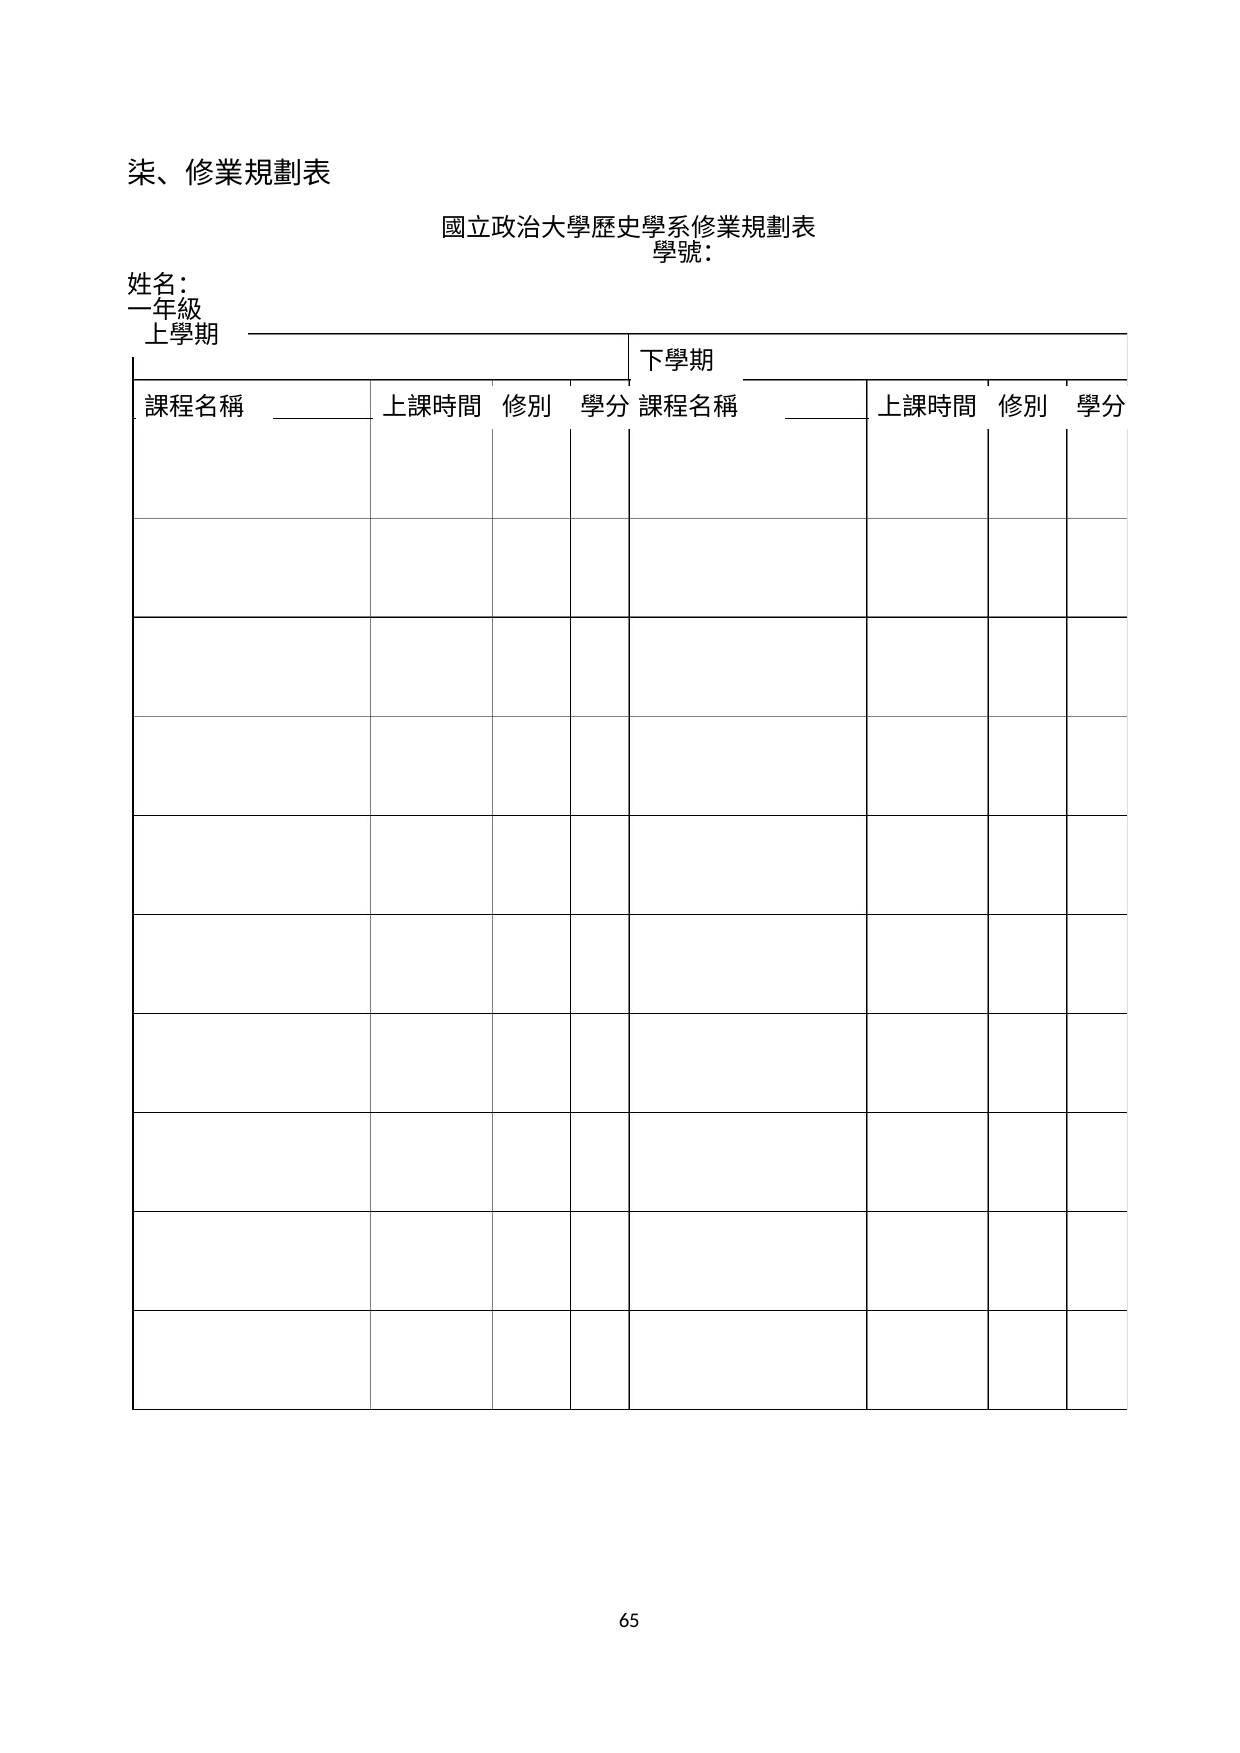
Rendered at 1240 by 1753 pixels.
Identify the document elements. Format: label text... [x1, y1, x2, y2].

text 國立政治大學歷史學系修業規劃表 [441, 217, 855, 242]
text 上課時間 修別 學分 課程名稱 [382, 395, 776, 420]
picture [132, 333, 1128, 1410]
text 一年級 [127, 298, 239, 323]
text 姓名： [127, 273, 239, 298]
text 下學期 [639, 349, 734, 374]
text 65 [618, 1607, 653, 1632]
text 上課時間 修別 學分 [878, 395, 1147, 420]
text 柒、修業規劃表 [127, 160, 357, 189]
text 學號： [652, 242, 855, 267]
text 上學期 [144, 323, 239, 348]
text 課程名稱 [144, 395, 264, 420]
